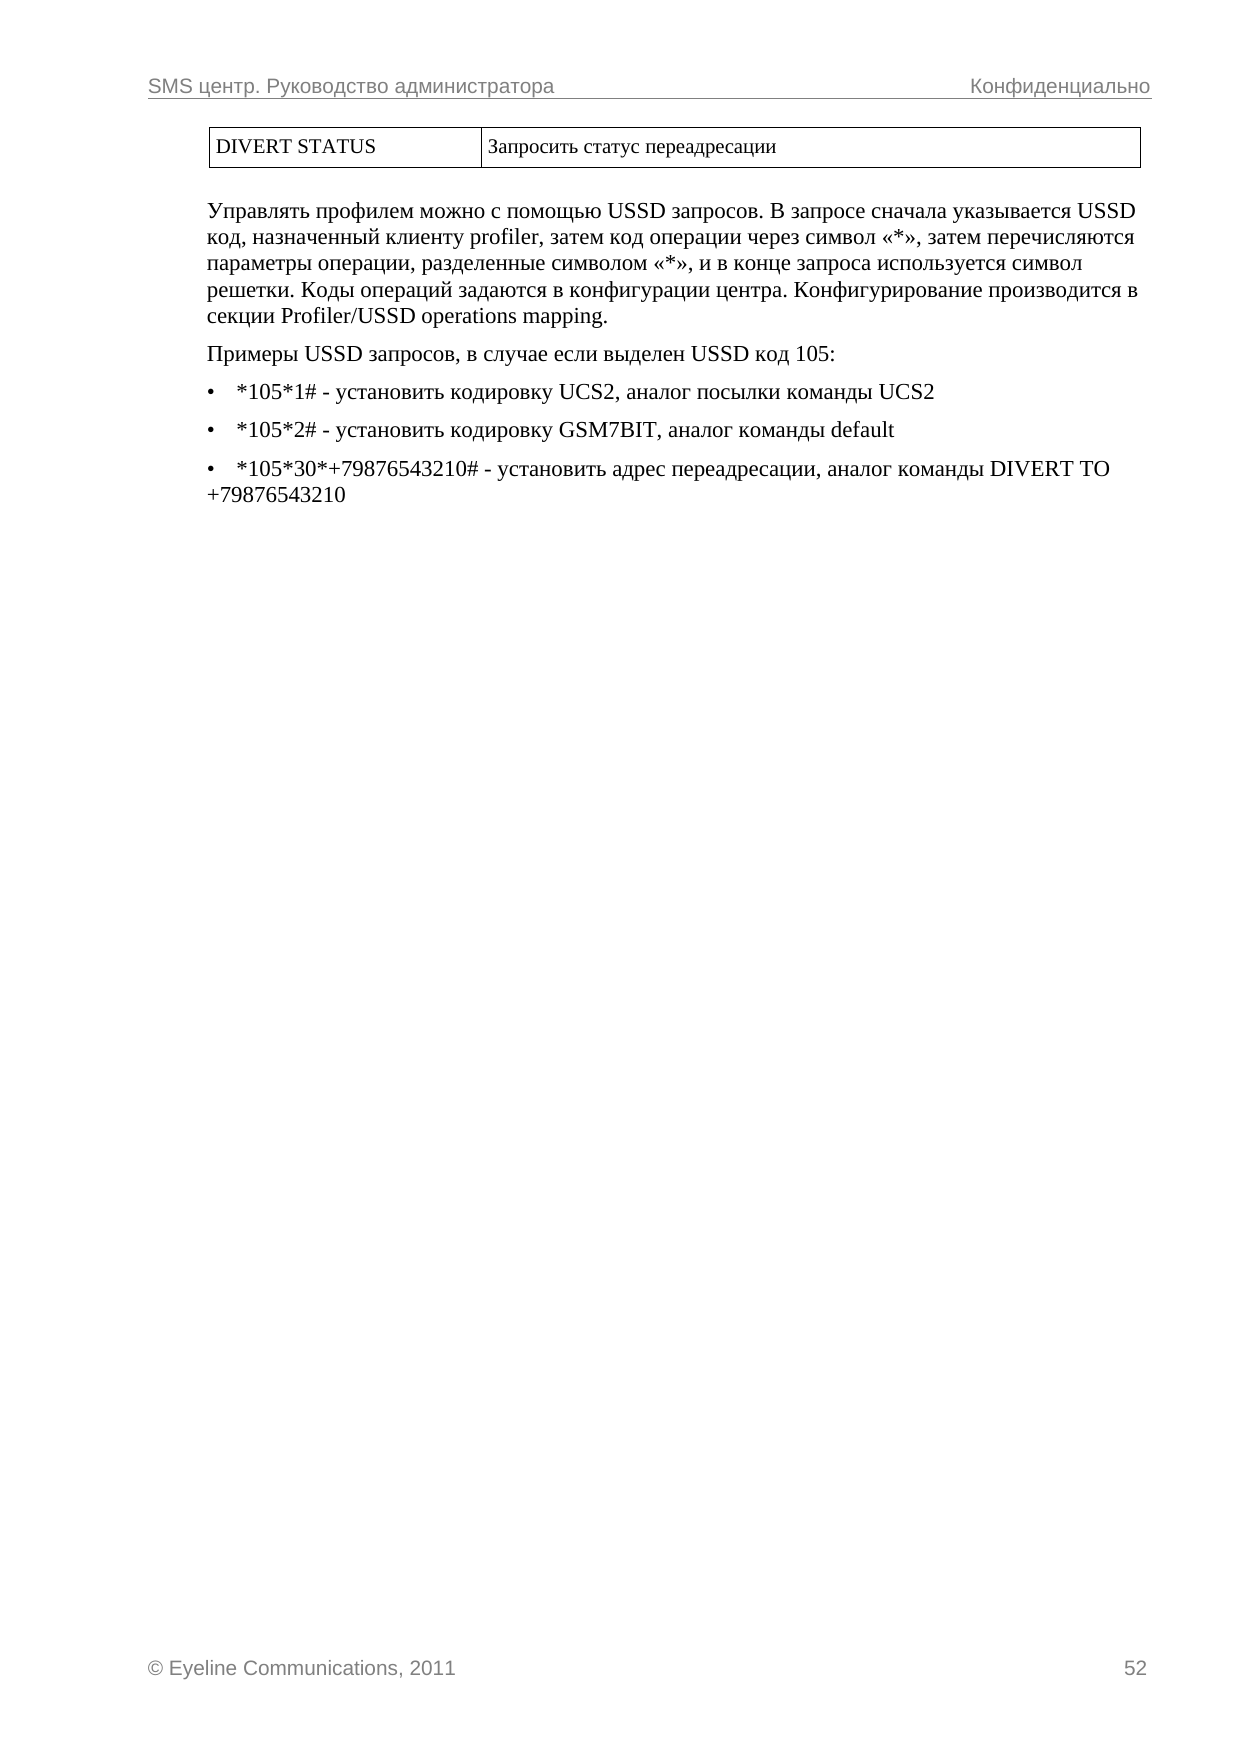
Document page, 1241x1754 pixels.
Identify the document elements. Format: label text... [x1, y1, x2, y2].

text • *105*1# - установить кодировку UCS2, аналог посылки команды UCS2 [207, 378, 1152, 405]
text Примеры USSD запросов, в случае если выделен USSD код 105: [207, 340, 1152, 367]
text Управлять профилем можно с помощью USSD запросов. В запросе сначала указывается USSD код, назначенный клиенту profiler, затем код операции через символ «*», затем перечисляются параметры операции, разделенные символом «*», и в конце запроса используется символ решетки. Коды операций задаются в конфигурации центра. Конфигурирование производится в секции Profiler/USSD operations mapping. [207, 197, 1152, 328]
table_cell Запросить статус переадресации [482, 128, 1140, 167]
text • *105*2# - установить кодировку GSM7BIT, аналог команды default [207, 416, 1152, 443]
table_cell DIVERT STATUS [210, 128, 481, 167]
text • *105*30*+79876543210# - установить адрес переадресации, аналог команды DIVERT TO +79876543210 [207, 454, 1152, 507]
